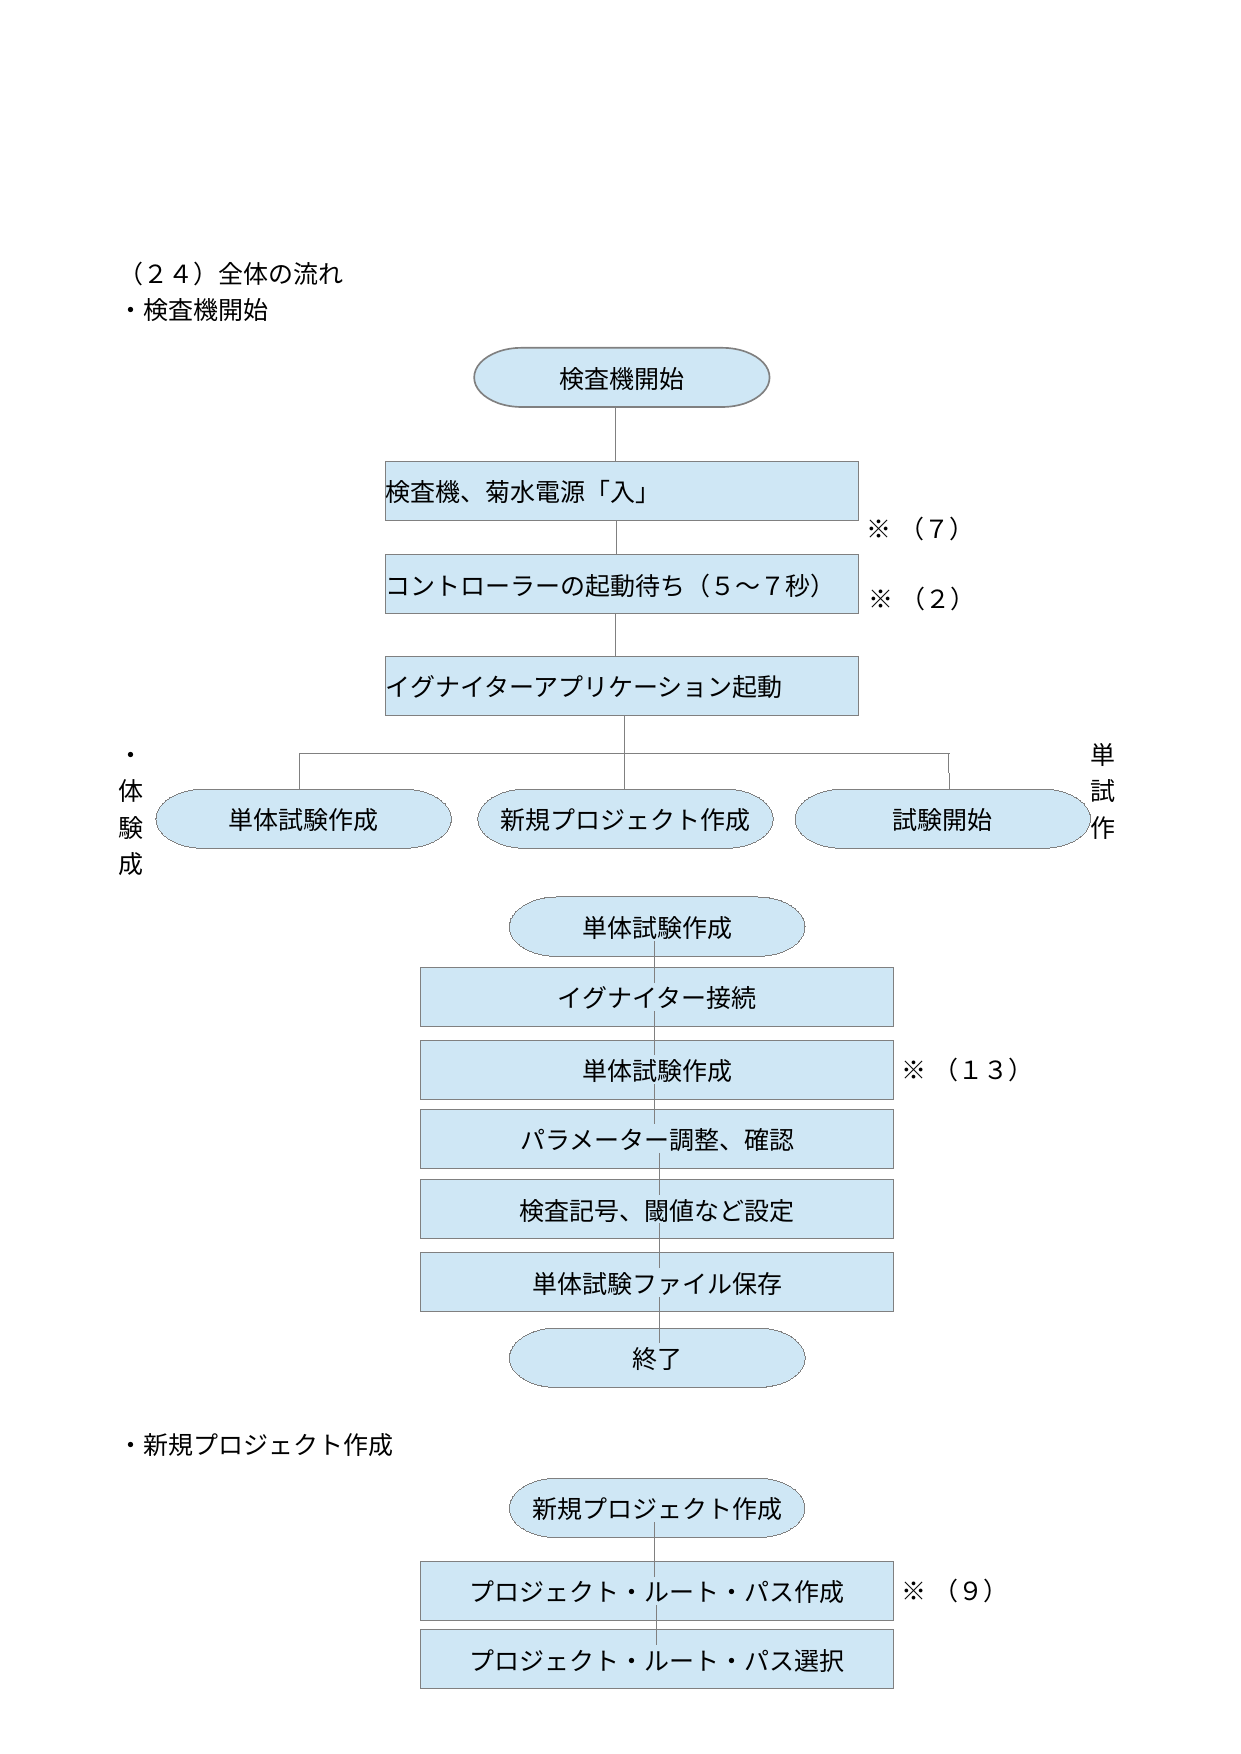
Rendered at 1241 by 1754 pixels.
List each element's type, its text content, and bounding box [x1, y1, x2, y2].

text ・単体試験作成 [118, 736, 1122, 881]
text ・新規プロジェクト作成 [118, 1426, 1122, 1462]
text （２４）全体の流れ [118, 254, 1122, 291]
text ・検査機開始 [118, 291, 1122, 327]
